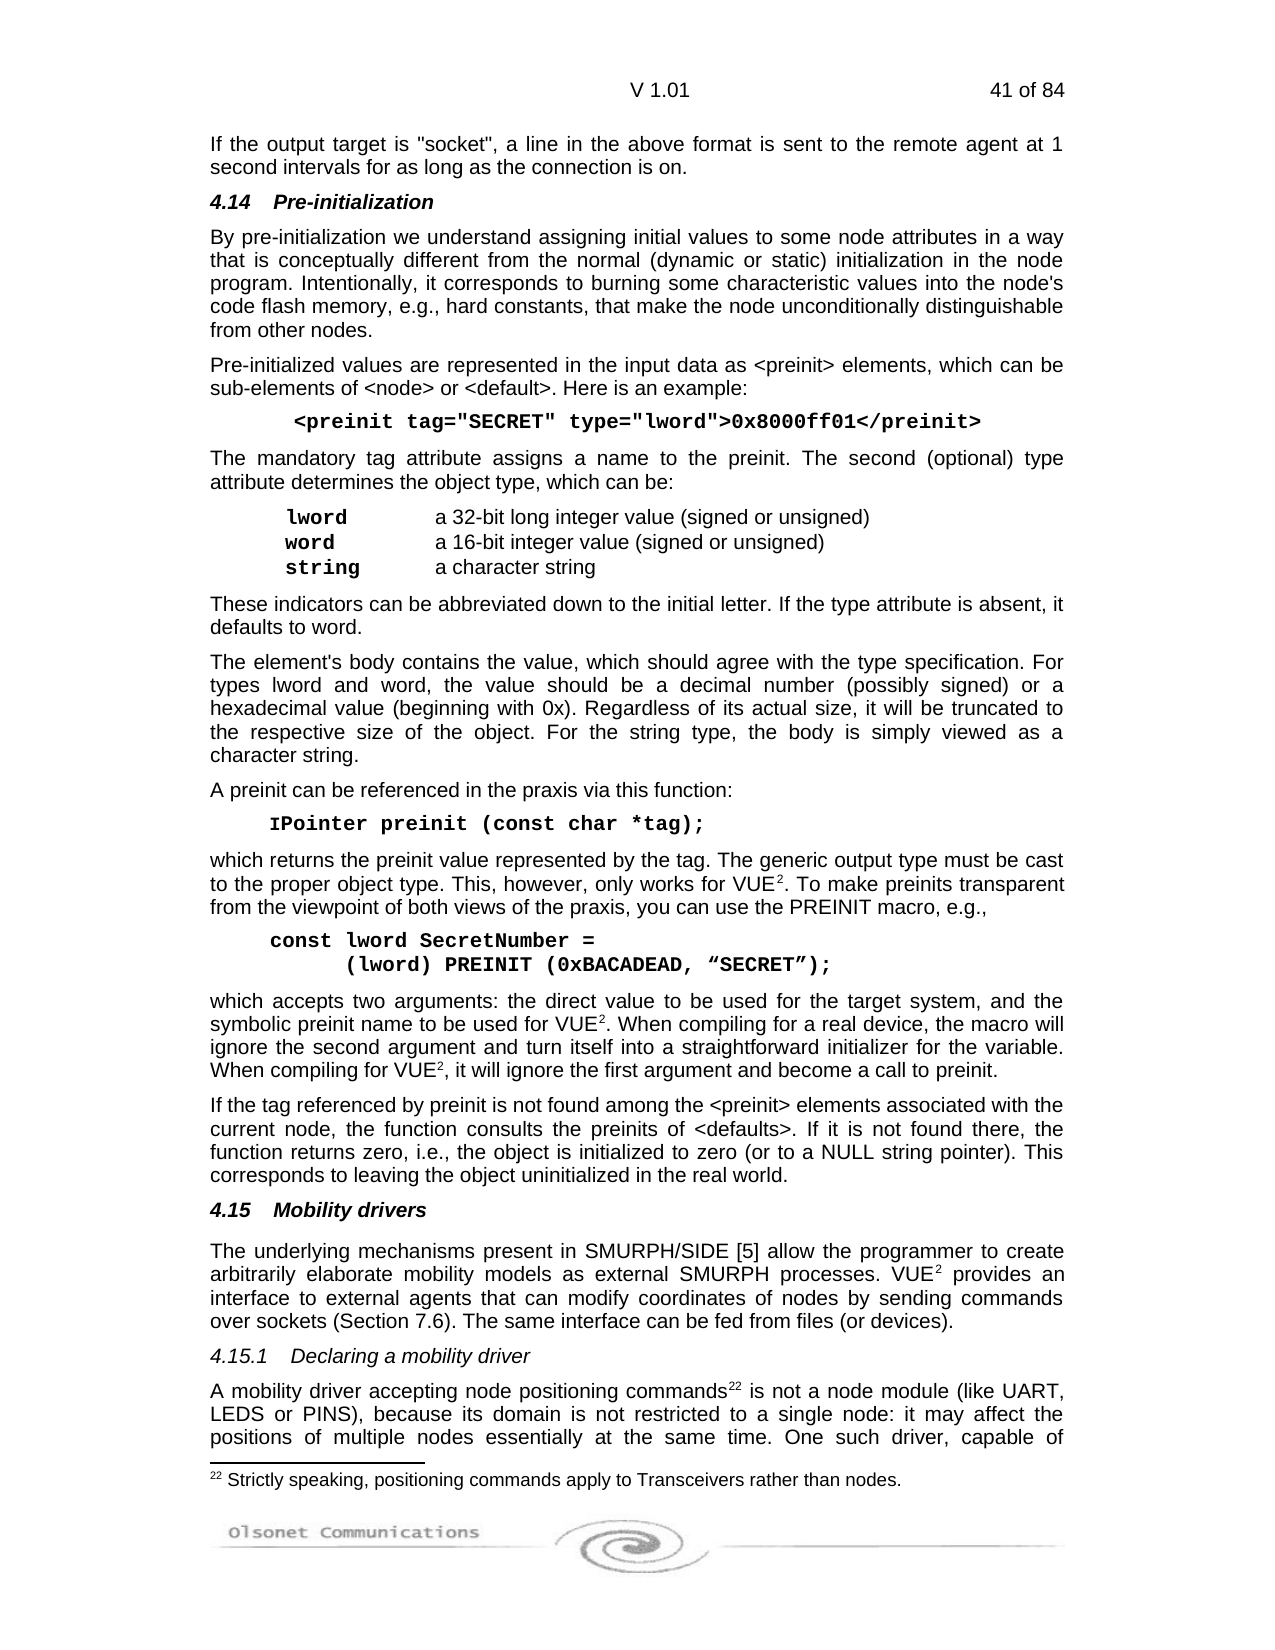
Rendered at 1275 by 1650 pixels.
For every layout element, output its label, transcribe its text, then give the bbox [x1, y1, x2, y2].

text A preinit can be referenced in the praxis via this function: [210, 778, 1065, 802]
text which accepts two arguments: the direct value to be used for the target system, and the symbolic preinit name to be used for VUE2. When compiling for a real device, the macro will ignore the second argument and turn itself into a straightforward initializer for the variable. When compiling for VUE2, it will ignore the first argument and become a call to preinit. [210, 989, 1065, 1082]
text A mobility driver accepting node positioning commands is not a node module (like UART, LEDS or PINS), because its domain is not restricted to a single node: it may affect the positions of multiple nodes essentially at the same time. One such driver, capable of [210, 1379, 1065, 1449]
text The underlying mechanisms present in SMURPH/SIDE [5] allow the programmer to create arbitrarily elaborate mobility models as external SMURPH processes. VUE2 provides an interface to external agents that can modify coordinates of nodes by sending commands over sockets (Section 7.6). The same interface can be fed from files (or devices). [210, 1240, 1065, 1333]
text lword a 32-bit long integer value (signed or unsigned) [210, 505, 1065, 530]
picture [210, 1504, 1065, 1596]
text Pre-initialized values are represented in the input data as <preinit> elements, which can be sub-elements of <node> or <default>. Here is an example: [210, 353, 1065, 400]
text string a character string [210, 555, 1065, 581]
text The mandatory tag attribute assigns a name to the preinit. The second (optional) type attribute determines the object type, which can be: [210, 447, 1065, 493]
subtitle Mobility drivers [210, 1199, 1065, 1222]
text word a 16-bit integer value (signed or unsigned) [210, 530, 1065, 555]
text By pre-initialization we understand assigning initial values to some node attributes in a way that is conceptually different from the normal (dynamic or static) initialization in the node program. Intentionally, it corresponds to burning some characteristic values into the node's code flash memory, e.g., hard constants, that make the node unconditionally distinguishable from other nodes. [210, 225, 1065, 342]
text IPointer preinit (const char *tag); [269, 813, 1065, 837]
text (lword) PREINIT (0xBACADEAD, “SECRET”); [269, 954, 1065, 978]
text const lword SecretNumber = [269, 930, 1065, 954]
text If the output target is "socket", a line in the above format is sent to the remote agent at 1 second intervals for as long as the connection is on. [210, 132, 1065, 179]
text which returns the preinit value represented by the tag. The generic output type must be cast to the proper object type. This, however, only works for VUE2. To make preinits transparent from the viewpoint of both views of the praxis, you can use the PREINIT macro, e.g., [210, 849, 1065, 918]
text The element's body contains the value, which should agree with the type specification. For types lword and word, the value should be a decimal number (possibly signed) or a hexadecimal value (beginning with 0x). Regardless of its actual size, it will be truncated to the respective size of the object. For the string type, the body is simply viewed as a character string. [210, 651, 1065, 767]
subtitle Declaring a mobility driver [210, 1344, 1065, 1368]
subtitle Pre-initialization [210, 190, 1065, 214]
text Strictly speaking, positioning commands apply to Transceivers rather than nodes. [210, 1469, 1065, 1490]
text These indicators can be abbreviated down to the initial letter. If the type attribute is absent, it defaults to word. [210, 592, 1065, 639]
text <preinit tag="SECRET" type="lword">0x8000ff01</preinit> [210, 412, 1065, 435]
text If the tag referenced by preinit is not found among the <preinit> elements associated with the current node, the function consults the preinits of <defaults>. If it is not found there, the function returns zero, i.e., the object is initialized to zero (or to a NULL string pointer). This corresponds to leaving the object uninitialized in the real world. [210, 1094, 1065, 1187]
